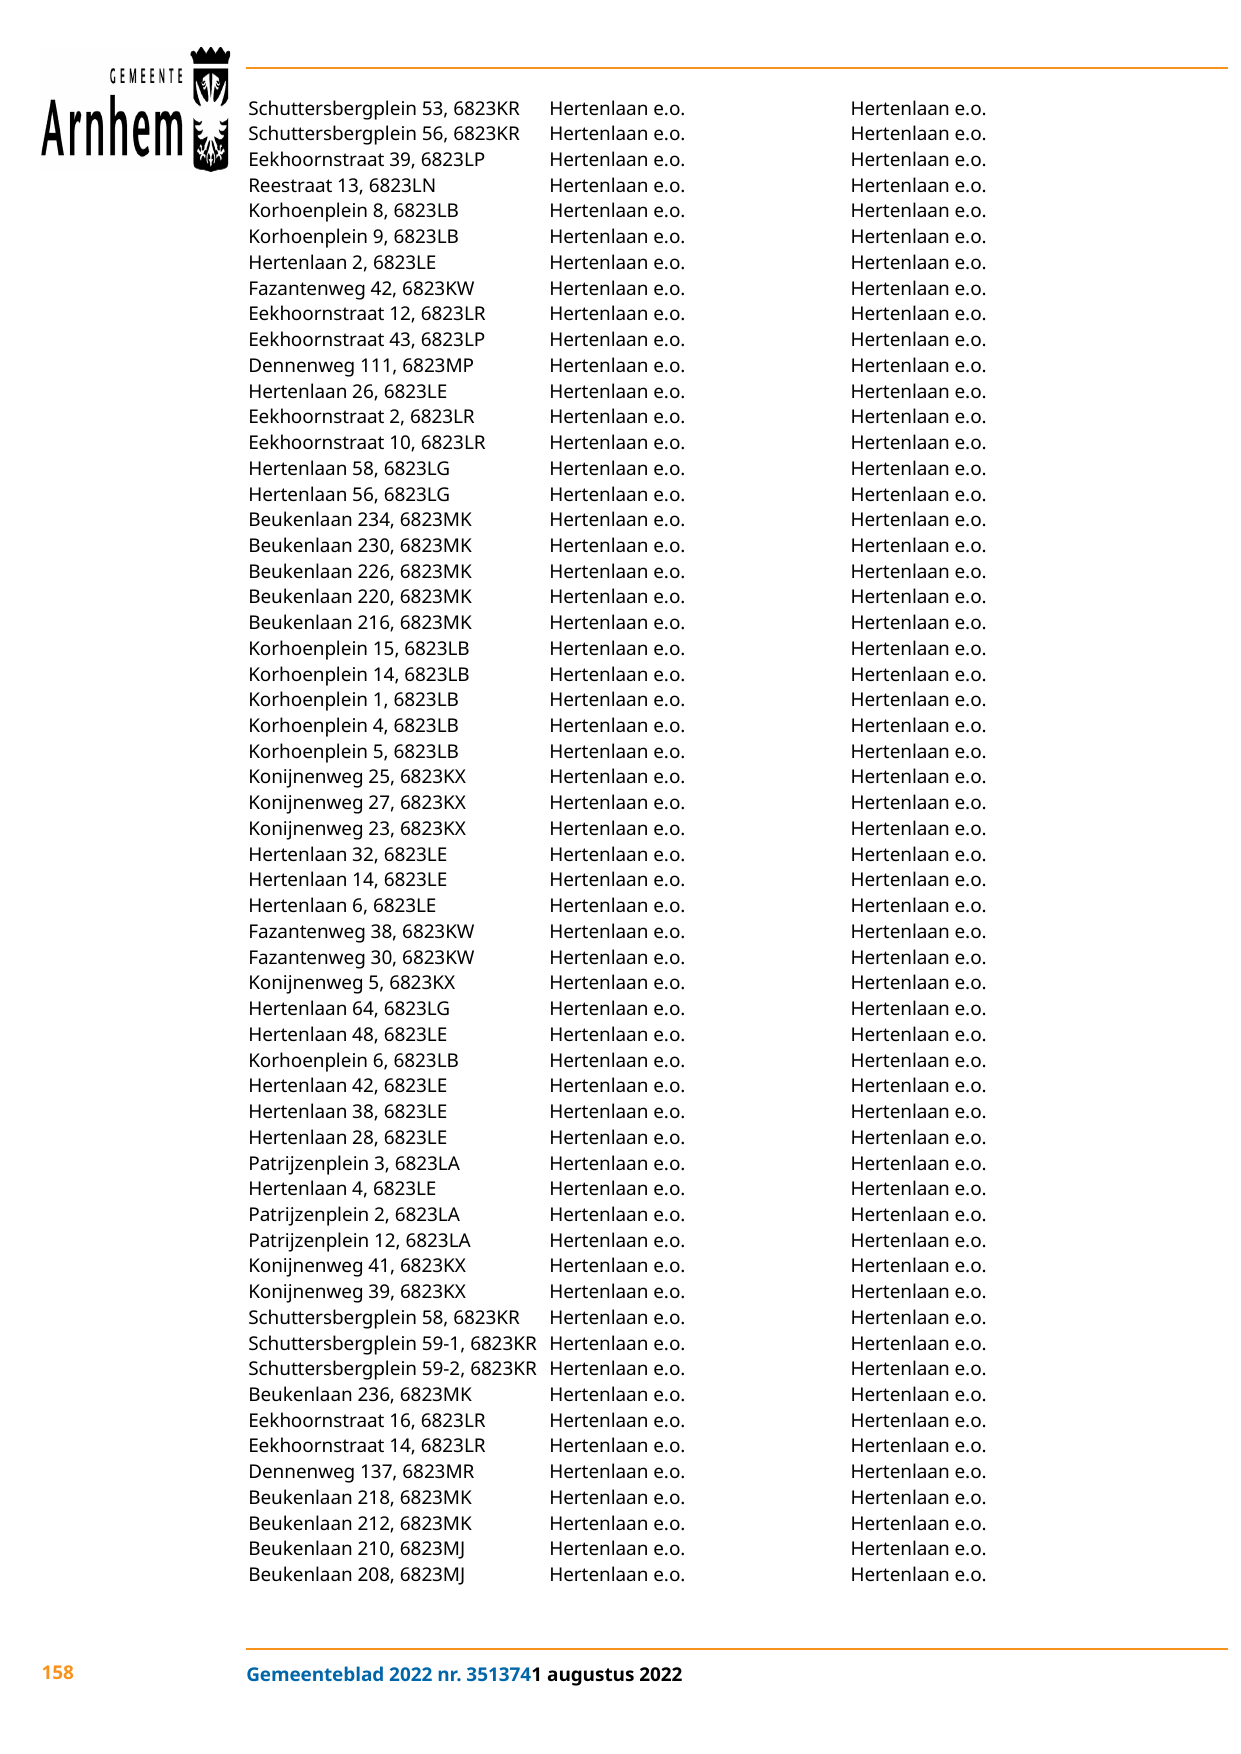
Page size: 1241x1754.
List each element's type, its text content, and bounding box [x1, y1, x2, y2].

table_cell Hertenlaan e.o. [549, 506, 850, 532]
table_cell Hertenlaan e.o. [549, 918, 850, 944]
table_cell Dennenweg 111, 6823MP [248, 352, 549, 378]
table_cell Dennenweg 137, 6823MR [248, 1459, 549, 1484]
table_cell Hertenlaan e.o. [549, 1510, 850, 1536]
table_cell Beukenlaan 236, 6823MK [248, 1381, 549, 1407]
table_cell Hertenlaan e.o. [549, 378, 850, 403]
table_cell Hertenlaan e.o. [549, 224, 850, 249]
table_cell Beukenlaan 210, 6823MJ [248, 1536, 549, 1561]
table_cell Hertenlaan e.o. [850, 404, 1152, 429]
table_cell Hertenlaan e.o. [850, 1330, 1152, 1356]
table_cell Hertenlaan e.o. [850, 558, 1152, 584]
table_cell Konijnenweg 25, 6823KX [248, 764, 549, 789]
table_cell Hertenlaan e.o. [850, 1175, 1152, 1201]
table_cell Hertenlaan e.o. [850, 275, 1152, 301]
table_cell Hertenlaan e.o. [850, 1536, 1152, 1561]
table_cell Hertenlaan e.o. [850, 121, 1152, 146]
table_cell Hertenlaan e.o. [549, 712, 850, 738]
table_cell Hertenlaan e.o. [850, 1459, 1152, 1484]
table_cell Hertenlaan e.o. [549, 893, 850, 918]
table_cell Hertenlaan e.o. [549, 1150, 850, 1175]
table_cell Fazantenweg 30, 6823KW [248, 944, 549, 969]
table_cell Hertenlaan e.o. [549, 429, 850, 455]
table_cell Beukenlaan 216, 6823MK [248, 609, 549, 635]
table_cell Fazantenweg 42, 6823KW [248, 275, 549, 301]
table_cell Hertenlaan e.o. [850, 224, 1152, 249]
table_cell Hertenlaan 58, 6823LG [248, 455, 549, 481]
table_cell Hertenlaan e.o. [549, 970, 850, 995]
table_cell Hertenlaan e.o. [850, 352, 1152, 378]
table_cell Hertenlaan e.o. [850, 429, 1152, 455]
table_cell Hertenlaan e.o. [850, 172, 1152, 198]
table_cell Schuttersbergplein 56, 6823KR [248, 121, 549, 146]
table_cell Schuttersbergplein 59-2, 6823KR [248, 1356, 549, 1381]
table_cell Beukenlaan 234, 6823MK [248, 506, 549, 532]
table_cell Korhoenplein 14, 6823LB [248, 661, 549, 687]
table_cell Hertenlaan e.o. [850, 764, 1152, 789]
table_cell Eekhoornstraat 2, 6823LR [248, 404, 549, 429]
table_cell Hertenlaan e.o. [850, 1433, 1152, 1458]
table_cell Eekhoornstraat 39, 6823LP [248, 146, 549, 172]
table_cell Hertenlaan e.o. [549, 1433, 850, 1458]
table_cell Beukenlaan 230, 6823MK [248, 532, 549, 558]
table_cell Hertenlaan e.o. [850, 198, 1152, 223]
table_cell Hertenlaan e.o. [850, 1304, 1152, 1330]
table_cell Hertenlaan e.o. [549, 1304, 850, 1330]
table_cell Hertenlaan e.o. [549, 815, 850, 841]
table_cell Hertenlaan e.o. [549, 1073, 850, 1098]
table_cell Hertenlaan e.o. [549, 867, 850, 892]
table_cell Hertenlaan e.o. [850, 1150, 1152, 1175]
table_cell Hertenlaan e.o. [850, 815, 1152, 841]
table_cell Beukenlaan 220, 6823MK [248, 584, 549, 609]
table_cell Hertenlaan e.o. [850, 1124, 1152, 1150]
table_cell Hertenlaan e.o. [549, 1021, 850, 1047]
table_cell Hertenlaan 4, 6823LE [248, 1175, 549, 1201]
table_cell Eekhoornstraat 16, 6823LR [248, 1407, 549, 1433]
table_cell Hertenlaan e.o. [549, 584, 850, 609]
table_cell Konijnenweg 5, 6823KX [248, 970, 549, 995]
table_cell Hertenlaan e.o. [549, 1227, 850, 1253]
table_cell Hertenlaan e.o. [850, 995, 1152, 1021]
table_cell Patrijzenplein 2, 6823LA [248, 1201, 549, 1227]
table_cell Hertenlaan e.o. [549, 609, 850, 635]
table_cell Korhoenplein 1, 6823LB [248, 687, 549, 712]
table_cell Hertenlaan e.o. [549, 1175, 850, 1201]
table_cell Hertenlaan e.o. [850, 1407, 1152, 1433]
table_cell Hertenlaan e.o. [850, 584, 1152, 609]
table_cell Hertenlaan e.o. [549, 1484, 850, 1510]
table_cell Hertenlaan e.o. [549, 995, 850, 1021]
table_cell Hertenlaan e.o. [850, 867, 1152, 892]
table_cell Hertenlaan e.o. [850, 249, 1152, 275]
table_cell Eekhoornstraat 43, 6823LP [248, 326, 549, 352]
table_cell Hertenlaan e.o. [549, 1047, 850, 1072]
table_cell Hertenlaan 48, 6823LE [248, 1021, 549, 1047]
table_cell Hertenlaan e.o. [850, 326, 1152, 352]
table_cell Hertenlaan e.o. [549, 121, 850, 146]
table_cell Hertenlaan e.o. [850, 1561, 1152, 1587]
table_cell Hertenlaan e.o. [549, 198, 850, 223]
table_cell Hertenlaan e.o. [850, 1227, 1152, 1253]
table_cell Hertenlaan e.o. [549, 558, 850, 584]
table_cell Hertenlaan e.o. [850, 301, 1152, 326]
table_cell Hertenlaan e.o. [850, 790, 1152, 815]
table_cell Beukenlaan 212, 6823MK [248, 1510, 549, 1536]
table_cell Korhoenplein 4, 6823LB [248, 712, 549, 738]
table_cell Schuttersbergplein 59-1, 6823KR [248, 1330, 549, 1356]
table_cell Korhoenplein 15, 6823LB [248, 635, 549, 661]
table_cell Hertenlaan e.o. [549, 635, 850, 661]
table_cell Hertenlaan e.o. [850, 1021, 1152, 1047]
table_cell Konijnenweg 23, 6823KX [248, 815, 549, 841]
table_cell Schuttersbergplein 58, 6823KR [248, 1304, 549, 1330]
table_cell Hertenlaan e.o. [549, 249, 850, 275]
table_cell Hertenlaan e.o. [549, 275, 850, 301]
table_cell Hertenlaan e.o. [549, 1536, 850, 1561]
table_cell Fazantenweg 38, 6823KW [248, 918, 549, 944]
table_cell Hertenlaan e.o. [850, 1201, 1152, 1227]
table_cell Hertenlaan e.o. [850, 1484, 1152, 1510]
table_cell Hertenlaan 32, 6823LE [248, 841, 549, 867]
table_cell Hertenlaan e.o. [850, 455, 1152, 481]
table_cell Hertenlaan e.o. [850, 609, 1152, 635]
table_cell Hertenlaan e.o. [549, 532, 850, 558]
table_cell Hertenlaan e.o. [549, 1330, 850, 1356]
table_cell Korhoenplein 8, 6823LB [248, 198, 549, 223]
table_cell Eekhoornstraat 14, 6823LR [248, 1433, 549, 1458]
table_cell Hertenlaan e.o. [850, 1253, 1152, 1278]
table_cell Beukenlaan 218, 6823MK [248, 1484, 549, 1510]
table_cell Hertenlaan e.o. [850, 661, 1152, 687]
table_cell Korhoenplein 5, 6823LB [248, 738, 549, 764]
table_cell Hertenlaan e.o. [850, 481, 1152, 506]
table_cell Hertenlaan e.o. [549, 790, 850, 815]
table_cell Hertenlaan e.o. [549, 841, 850, 867]
table_cell Hertenlaan e.o. [549, 1561, 850, 1587]
table_cell Hertenlaan e.o. [549, 1278, 850, 1304]
table_cell Hertenlaan e.o. [549, 455, 850, 481]
table_cell Hertenlaan e.o. [549, 1253, 850, 1278]
table_cell Korhoenplein 6, 6823LB [248, 1047, 549, 1072]
table_cell Hertenlaan e.o. [549, 481, 850, 506]
table_cell Hertenlaan e.o. [850, 841, 1152, 867]
table_cell Eekhoornstraat 12, 6823LR [248, 301, 549, 326]
table_cell Hertenlaan e.o. [850, 687, 1152, 712]
table_cell Hertenlaan e.o. [850, 1098, 1152, 1124]
table_cell Hertenlaan 2, 6823LE [248, 249, 549, 275]
table_cell Hertenlaan 42, 6823LE [248, 1073, 549, 1098]
table_cell Hertenlaan e.o. [850, 1510, 1152, 1536]
table_cell Hertenlaan e.o. [549, 1356, 850, 1381]
table_cell Hertenlaan e.o. [850, 95, 1152, 121]
picture [41, 47, 231, 172]
table_cell Hertenlaan e.o. [549, 404, 850, 429]
table_cell Hertenlaan e.o. [850, 918, 1152, 944]
table_cell Hertenlaan e.o. [549, 1381, 850, 1407]
table_cell Hertenlaan 28, 6823LE [248, 1124, 549, 1150]
table_cell Hertenlaan e.o. [850, 635, 1152, 661]
table_cell Hertenlaan e.o. [850, 944, 1152, 969]
table_cell Hertenlaan e.o. [850, 1047, 1152, 1072]
table_cell Korhoenplein 9, 6823LB [248, 224, 549, 249]
table_cell Hertenlaan e.o. [549, 95, 850, 121]
table_cell Konijnenweg 27, 6823KX [248, 790, 549, 815]
table_cell Hertenlaan e.o. [549, 764, 850, 789]
table_cell Hertenlaan e.o. [850, 506, 1152, 532]
table_cell Hertenlaan e.o. [549, 301, 850, 326]
table_cell Hertenlaan e.o. [850, 146, 1152, 172]
table_cell Beukenlaan 226, 6823MK [248, 558, 549, 584]
table_cell Hertenlaan e.o. [549, 738, 850, 764]
table_cell Hertenlaan e.o. [850, 970, 1152, 995]
table_cell Hertenlaan e.o. [549, 172, 850, 198]
table_cell Hertenlaan e.o. [549, 1124, 850, 1150]
table_cell Hertenlaan e.o. [850, 1073, 1152, 1098]
table_cell Hertenlaan e.o. [850, 378, 1152, 403]
table_cell Reestraat 13, 6823LN [248, 172, 549, 198]
table_cell Hertenlaan e.o. [549, 1459, 850, 1484]
table_cell Hertenlaan e.o. [549, 1201, 850, 1227]
table_cell Hertenlaan 56, 6823LG [248, 481, 549, 506]
table_cell Hertenlaan e.o. [549, 944, 850, 969]
table_cell Hertenlaan 14, 6823LE [248, 867, 549, 892]
table_cell Hertenlaan e.o. [850, 893, 1152, 918]
table_cell Hertenlaan 26, 6823LE [248, 378, 549, 403]
table_cell Hertenlaan 38, 6823LE [248, 1098, 549, 1124]
table_cell Schuttersbergplein 53, 6823KR [248, 95, 549, 121]
table_cell Konijnenweg 41, 6823KX [248, 1253, 549, 1278]
table_cell Hertenlaan e.o. [549, 1098, 850, 1124]
table_cell Hertenlaan 64, 6823LG [248, 995, 549, 1021]
table_cell Hertenlaan e.o. [549, 687, 850, 712]
table_cell Hertenlaan e.o. [850, 1381, 1152, 1407]
table_cell Patrijzenplein 3, 6823LA [248, 1150, 549, 1175]
table_cell Hertenlaan e.o. [850, 1356, 1152, 1381]
table_cell Hertenlaan e.o. [549, 326, 850, 352]
table_cell Beukenlaan 208, 6823MJ [248, 1561, 549, 1587]
table_cell Hertenlaan 6, 6823LE [248, 893, 549, 918]
table_cell Hertenlaan e.o. [850, 532, 1152, 558]
table_cell Hertenlaan e.o. [549, 661, 850, 687]
table_cell Hertenlaan e.o. [850, 712, 1152, 738]
table_cell Hertenlaan e.o. [549, 1407, 850, 1433]
table_cell Hertenlaan e.o. [549, 352, 850, 378]
table_cell Hertenlaan e.o. [549, 146, 850, 172]
table_cell Eekhoornstraat 10, 6823LR [248, 429, 549, 455]
table_cell Konijnenweg 39, 6823KX [248, 1278, 549, 1304]
table_cell Hertenlaan e.o. [850, 1278, 1152, 1304]
table_cell Hertenlaan e.o. [850, 738, 1152, 764]
table_cell Patrijzenplein 12, 6823LA [248, 1227, 549, 1253]
